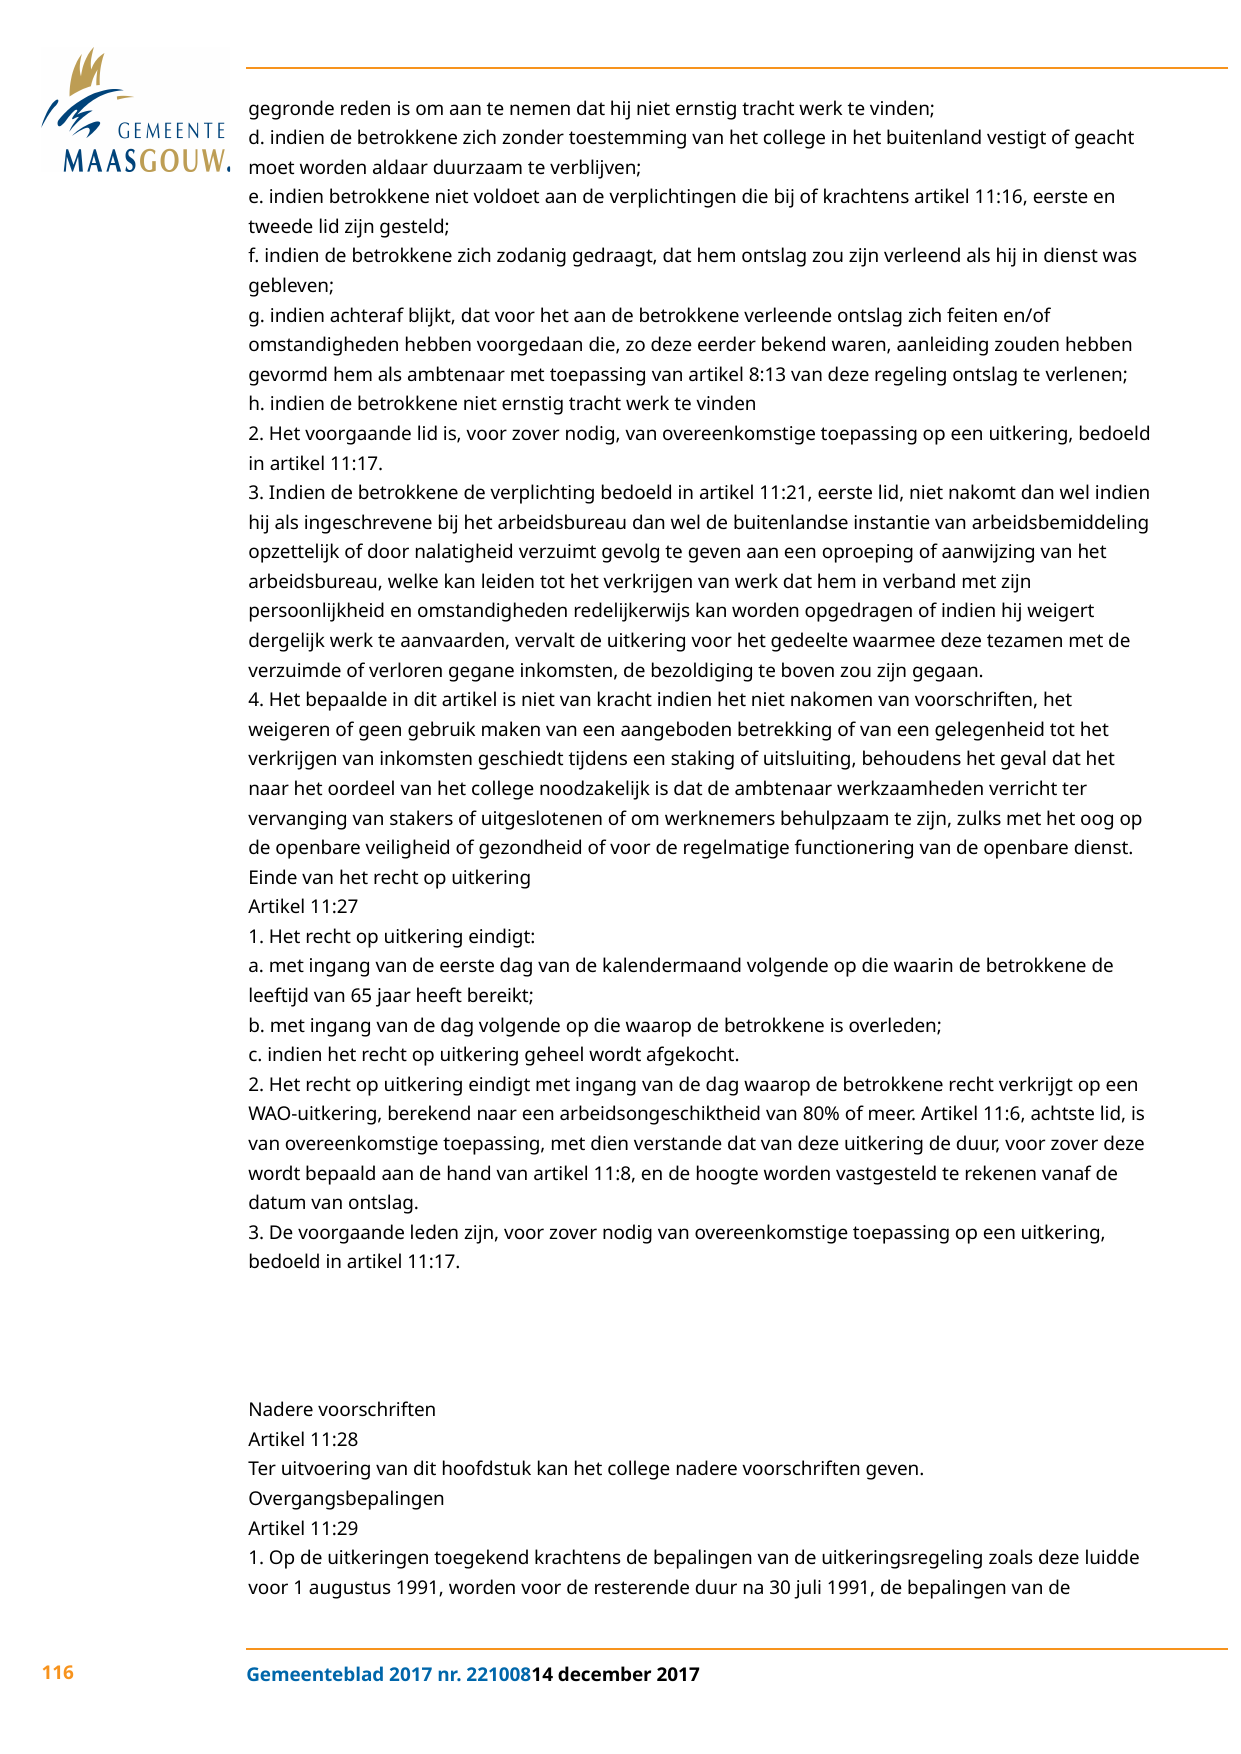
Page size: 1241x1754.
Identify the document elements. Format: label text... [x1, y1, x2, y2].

text Ter uitvoering van dit hoofdstuk kan het college nadere voorschriften geven. [248, 1456, 1152, 1481]
text gegronde reden is om aan te nemen dat hij niet ernstig tracht werk te vinden; [248, 95, 1152, 121]
text h. indien de betrokkene niet ernstig tracht werk te vinden [248, 391, 1152, 416]
text g. indien achteraf blijkt, dat voor het aan de betrokkene verleende ontslag zich feiten en/of omstandigheden hebben voorgedaan die, zo deze eerder bekend waren, aanleiding zouden hebben gevormd hem als ambtenaar met toepassing van artikel 8:13 van deze regeling ontslag te verlenen; [248, 302, 1152, 387]
text Artikel 11:27 [248, 893, 1152, 919]
text c. indien het recht op uitkering geheel wordt afgekocht. [248, 1041, 1152, 1067]
text Overgangsbepalingen [248, 1485, 1152, 1511]
text f. indien de betrokkene zich zodanig gedraagt, dat hem ontslag zou zijn verleend als hij in dienst was gebleven; [248, 243, 1152, 298]
text a. met ingang van de eerste dag van de kalendermaand volgende op die waarin de betrokkene de leeftijd van 65 jaar heeft bereikt; [248, 953, 1152, 1008]
text Artikel 11:28 [248, 1426, 1152, 1452]
text Artikel 11:29 [248, 1515, 1152, 1541]
text 3. Indien de betrokkene de verplichting bedoeld in artikel 11:21, eerste lid, niet nakomt dan wel indien hij als ingeschrevene bij het arbeidsbureau dan wel de buitenlandse instantie van arbeidsbemiddeling opzettelijk of door nalatigheid verzuimt gevolg te geven aan een oproeping of aanwijzing van het arbeidsbureau, welke kan leiden tot het verkrijgen van werk dat hem in verband met zijn persoonlijkheid en omstandigheden redelijkerwijs kan worden opgedragen of indien hij weigert dergelijk werk te aanvaarden, vervalt de uitkering voor het gedeelte waarmee deze tezamen met de verzuimde of verloren gegane inkomsten, de bezoldiging te boven zou zijn gegaan. [248, 479, 1152, 683]
text Nadere voorschriften [248, 1396, 1152, 1422]
text 1. Het recht op uitkering eindigt: [248, 923, 1152, 949]
text 4. Het bepaalde in dit artikel is niet van kracht indien het niet nakomen van voorschriften, het weigeren of geen gebruik maken van een aangeboden betrekking of van een gelegenheid tot het verkrijgen van inkomsten geschiedt tijdens een staking of uitsluiting, behoudens het geval dat het naar het oordeel van het college noodzakelijk is dat de ambtenaar werkzaamheden verricht ter vervanging van stakers of uitgeslotenen of om werknemers behulpzaam te zijn, zulks met het oog op de openbare veiligheid of gezondheid of voor de regelmatige functionering van de openbare dienst. [248, 686, 1152, 860]
text e. indien betrokkene niet voldoet aan de verplichtingen die bij of krachtens artikel 11:16, eerste en tweede lid zijn gesteld; [248, 183, 1152, 239]
text 2. Het recht op uitkering eindigt met ingang van de dag waarop de betrokkene recht verkrijgt op een WAO-uitkering, berekend naar een arbeidsongeschiktheid van 80% of meer. Artikel 11:6, achtste lid, is van overeenkomstige toepassing, met dien verstande dat van deze uitkering de duur, voor zover deze wordt bepaald aan de hand van artikel 11:8, en de hoogte worden vastgesteld te rekenen vanaf de datum van ontslag. [248, 1071, 1152, 1215]
text 2. Het voorgaande lid is, voor zover nodig, van overeenkomstige toepassing op een uitkering, bedoeld in artikel 11:17. [248, 420, 1152, 476]
text d. indien de betrokkene zich zonder toestemming van het college in het buitenland vestigt of geacht moet worden aldaar duurzaam te verblijven; [248, 124, 1152, 180]
picture [41, 47, 231, 172]
text 3. De voorgaande leden zijn, voor zover nodig van overeenkomstige toepassing op een uitkering, bedoeld in artikel 11:17. [248, 1219, 1152, 1274]
text b. met ingang van de dag volgende op die waarop de betrokkene is overleden; [248, 1012, 1152, 1038]
text Einde van het recht op uitkering [248, 864, 1152, 890]
text 1. Op de uitkeringen toegekend krachtens de bepalingen van de uitkeringsregeling zoals deze luidde voor 1 augustus 1991, worden voor de resterende duur na 30 juli 1991, de bepalingen van de [248, 1544, 1152, 1600]
